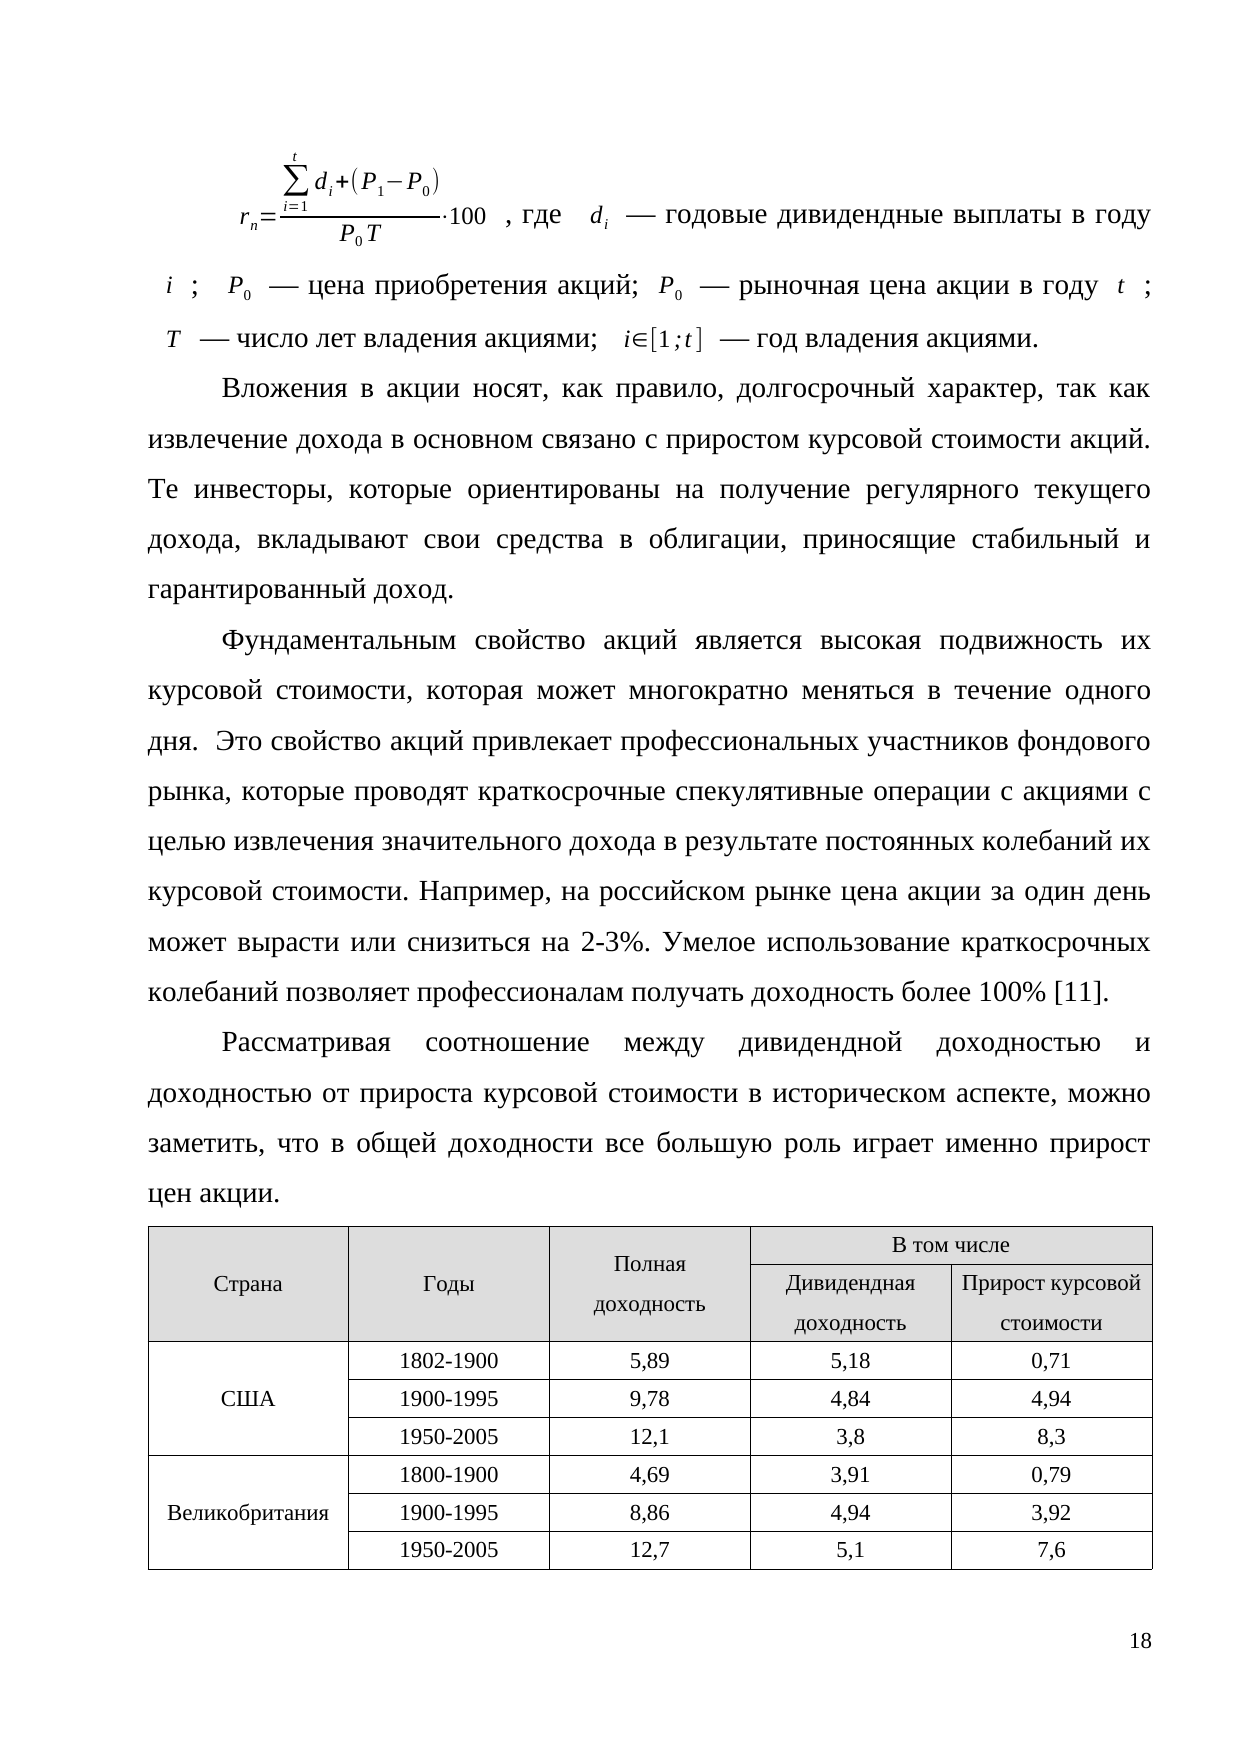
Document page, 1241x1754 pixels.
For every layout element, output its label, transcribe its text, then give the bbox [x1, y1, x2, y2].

table_cell 1900-1995 [349, 1380, 549, 1417]
table_header Полная доходность [550, 1227, 750, 1341]
table_cell 1950-2005 [349, 1418, 549, 1455]
table_cell 5,1 [751, 1532, 951, 1568]
table_cell 7,6 [952, 1532, 1152, 1568]
table_cell 1802-1900 [349, 1342, 549, 1379]
table_cell США [149, 1342, 348, 1455]
table_cell 1900-1995 [349, 1494, 549, 1531]
table_cell 3,8 [751, 1418, 951, 1455]
table_cell 8,3 [952, 1418, 1152, 1455]
text Рассматривая соотношение между дивидендной доходностью и доходностью от прироста курсовой стоимости в историческом аспекте, можно заметить, что в общей доходности все большую роль играет именно прирост цен акции. [148, 1024, 1152, 1209]
table_cell 8,86 [550, 1494, 750, 1531]
table_cell 4,94 [751, 1494, 951, 1531]
table_cell 0,79 [952, 1456, 1152, 1493]
text Вложения в акции носят, как правило, долгосрочный характер, так как извлечение дохода в основном связано с приростом курсовой стоимости акций. Те инвесторы, которые ориентированы на получение регулярного текущего дохода, вкладывают свои средства в облигации, приносящие стабильный и гарантированный доход. [148, 370, 1152, 605]
table_cell 1800-1900 [349, 1456, 549, 1493]
table_cell Великобритания [149, 1456, 348, 1568]
table_cell 3,91 [751, 1456, 951, 1493]
table_cell Прирост курсовой стоимости [952, 1265, 1152, 1341]
table_cell 12,7 [550, 1532, 750, 1568]
table_header В том числе [751, 1227, 1152, 1264]
table_header Страна [149, 1227, 348, 1341]
table_cell 5,18 [751, 1342, 951, 1379]
table_cell 3,92 [952, 1494, 1152, 1531]
table_cell 1950-2005 [349, 1532, 549, 1568]
table_cell 12,1 [550, 1418, 750, 1455]
table_cell 4,84 [751, 1380, 951, 1417]
table_cell 4,69 [550, 1456, 750, 1493]
text Фундаментальным свойство акций является высокая подвижность их курсовой стоимости, которая может многократно меняться в течение одного дня. Это свойство акций привлекает профессиональных участников фондового рынка, которые проводят краткосрочные спекулятивные операции с акциями с целью извлечения значительного дохода в результате постоянных колебаний их курсовой стоимости. Например, на российском рынке цена акции за один день может вырасти или снизиться на 2-3%. Умелое использование краткосрочных колебаний позволяет профессионалам получать доходность более 100% [11]. [148, 622, 1152, 1008]
table_cell Дивидендная доходность [751, 1265, 951, 1341]
text , где — годовые дивидендные выплаты в году ; — цена приобретения акций;— рыночная цена акции в году; — число лет владения акциями; — год владения акциями. [148, 148, 1152, 354]
table_cell 5,89 [550, 1342, 750, 1379]
table_cell 4,94 [952, 1380, 1152, 1417]
table_cell 0,71 [952, 1342, 1152, 1379]
table_header Годы [349, 1227, 549, 1341]
table_cell 9,78 [550, 1380, 750, 1417]
